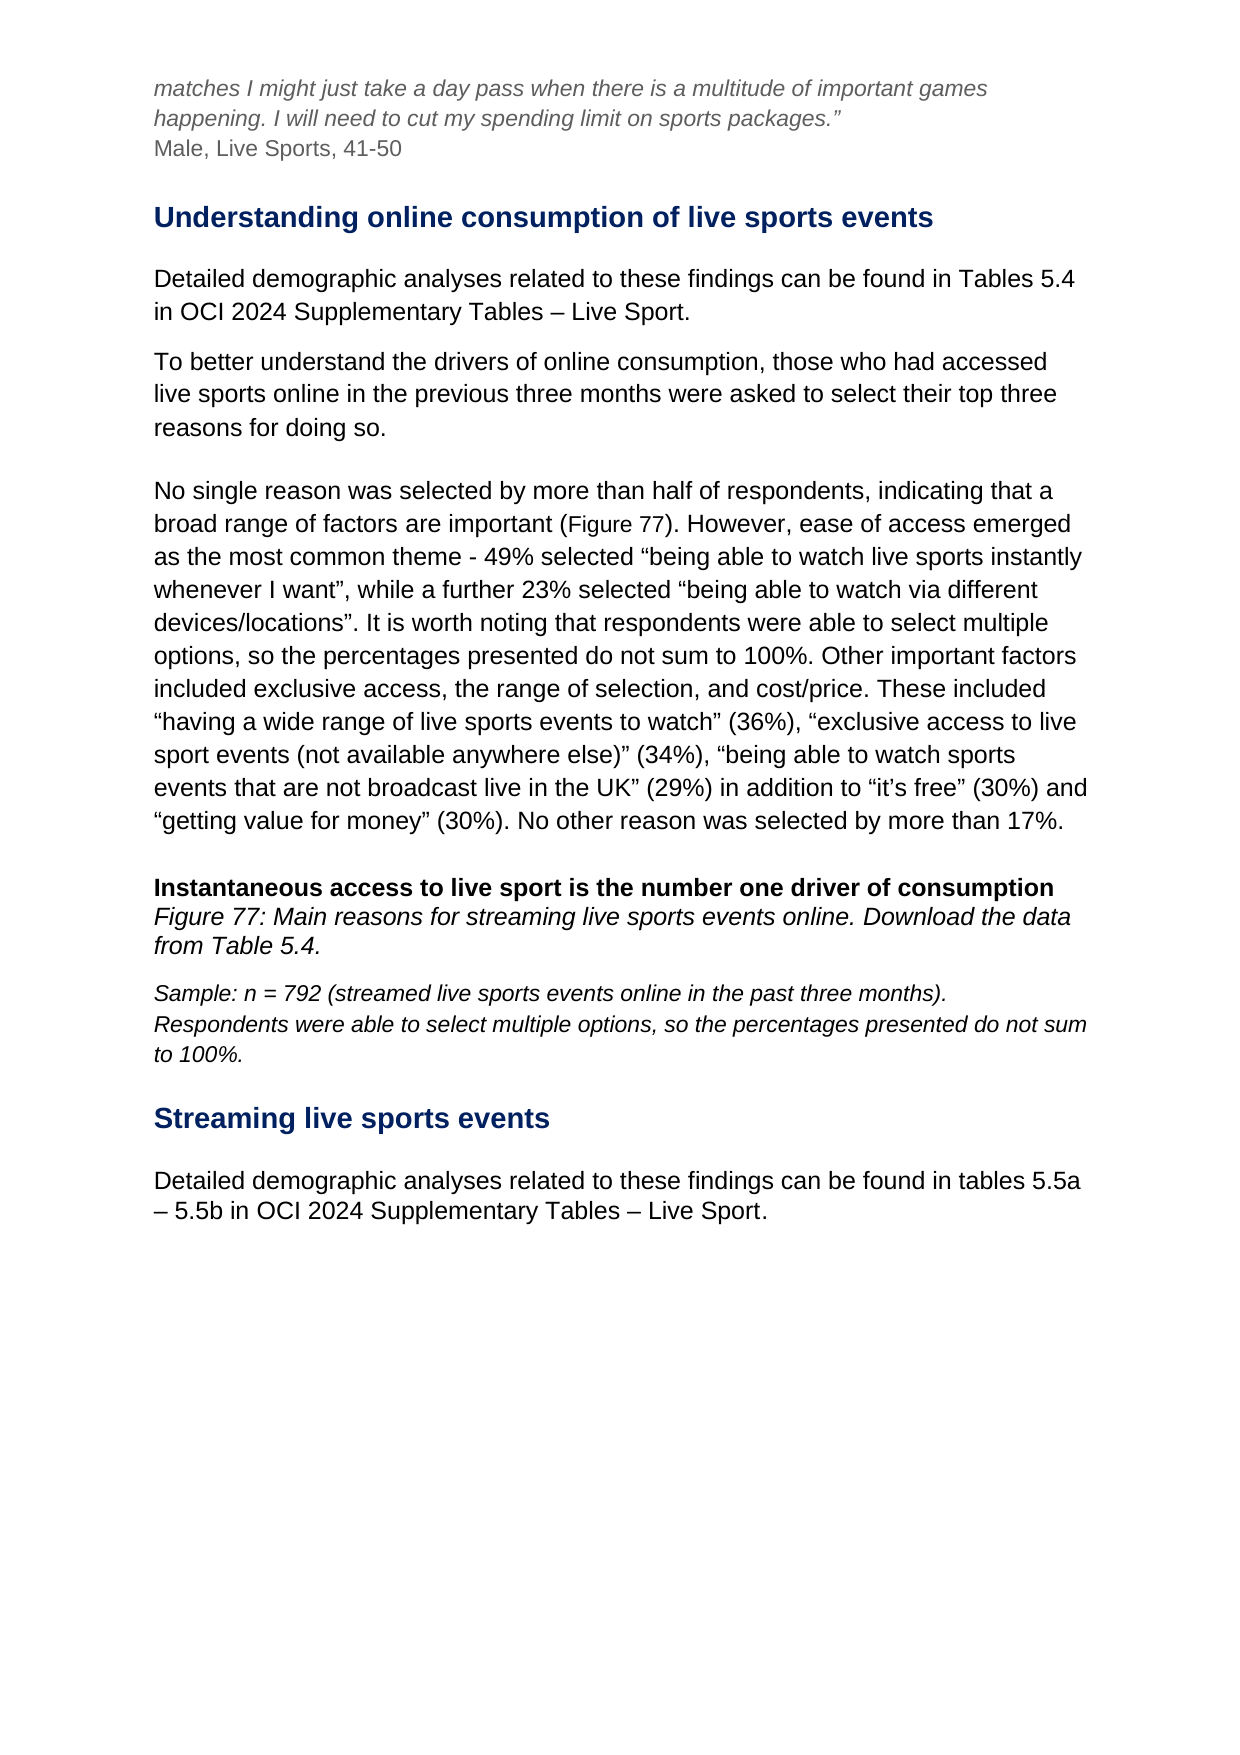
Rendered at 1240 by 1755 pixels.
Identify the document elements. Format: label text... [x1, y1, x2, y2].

text matches I might just take a day pass when there is a multitude of important games happening. I will need to cut my spending limit on sports packages.” [153, 75, 1089, 132]
text Detailed demographic analyses related to these findings can be found in tables 5.5a – 5.5b in OCI 2024 Supplementary Tables – Live Sport. [153, 1166, 1101, 1224]
text To better understand the drivers of online consumption, those who had accessed live sports online in the previous three months were asked to select their top three reasons for doing so. [153, 346, 1089, 441]
text Figure 77: Main reasons for streaming live sports events online. Download the data from Table 5.4. [153, 902, 1089, 959]
text Sample: n = 792 (streamed live sports events online in the past three months). Respondents were able to select multiple options, so the percentages presented do not sum to 100%. [153, 980, 1089, 1067]
text No single reason was selected by more than half of respondents, indicating that a broad range of factors are important (Figure 77). However, ease of access emerged as the most common theme - 49% selected “being able to watch live sports instantly whenever I want”, while a further 23% selected “being able to watch via different devices/locations”. It is worth noting that respondents were able to select multiple options, so the percentages presented do not sum to 100%. Other important factors included exclusive access, the range of selection, and cost/price. These included “having a wide range of live sports events to watch” (36%), “exclusive access to live sport events (not available anywhere else)” (34%), “being able to watch sports events that are not broadcast live in the UK” (29%) in addition to “it’s free” (30%) and “getting value for money” (30%). No other reason was selected by more than 17%. [153, 476, 1089, 835]
subtitle Instantaneous access to live sport is the number one driver of consumption [153, 873, 1089, 902]
text Detailed demographic analyses related to these findings can be found in Tables 5.4 in OCI 2024 Supplementary Tables – Live Sport. [153, 264, 1101, 326]
subtitle Understanding online consumption of live sports events [153, 200, 1089, 233]
text Male, Live Sports, 41-50 [153, 135, 1089, 162]
subtitle Streaming live sports events [153, 1101, 1089, 1135]
